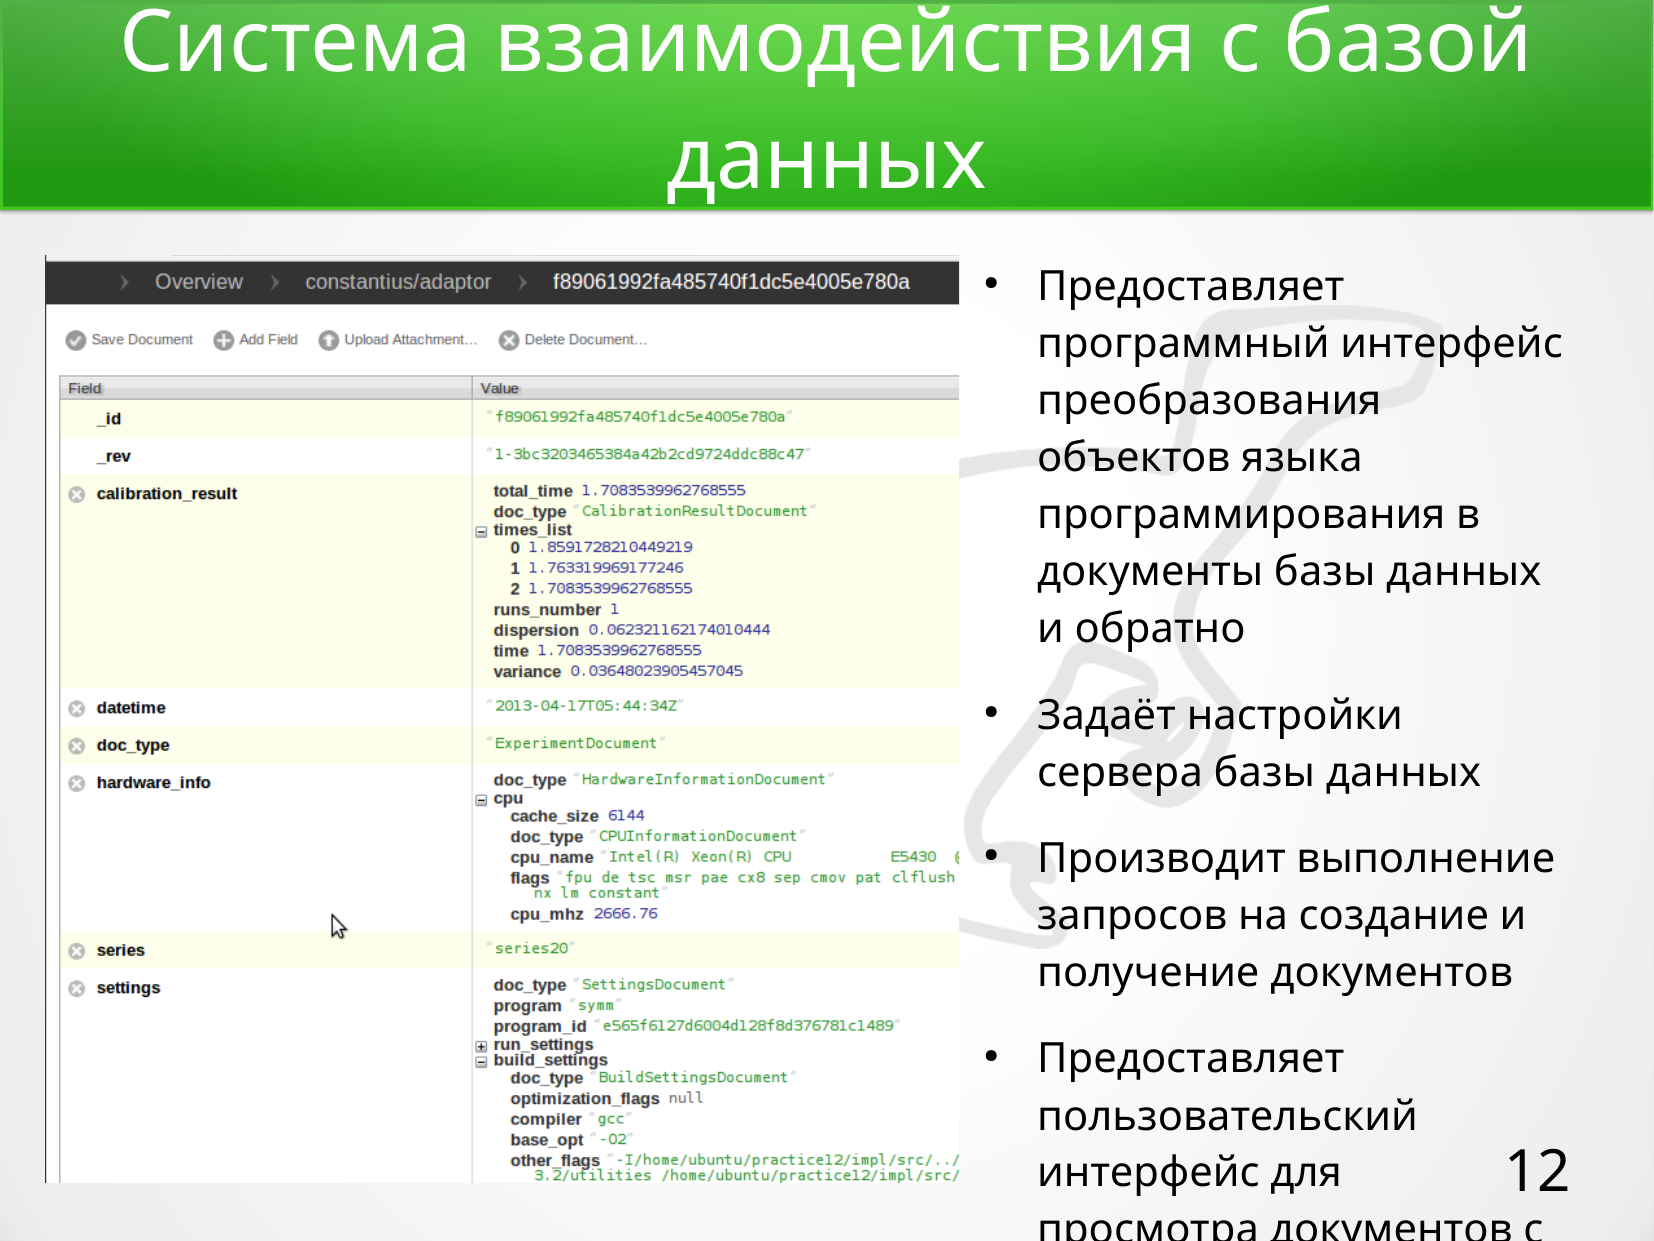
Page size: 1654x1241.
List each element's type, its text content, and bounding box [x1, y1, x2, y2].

list Предоставляет программный интерфейс преобразования объектов языка программирования в документы базы данных и обратно Задаёт настройки сервера базы данных Производит выполнение запросов на создание и получение документов Предоставляет пользовательский интерфейс для просмотра документов с данными экспериментов [966, 256, 1574, 1119]
picture [45, 255, 966, 1183]
title Система взаимодействия с базой данных [82, 0, 1571, 201]
